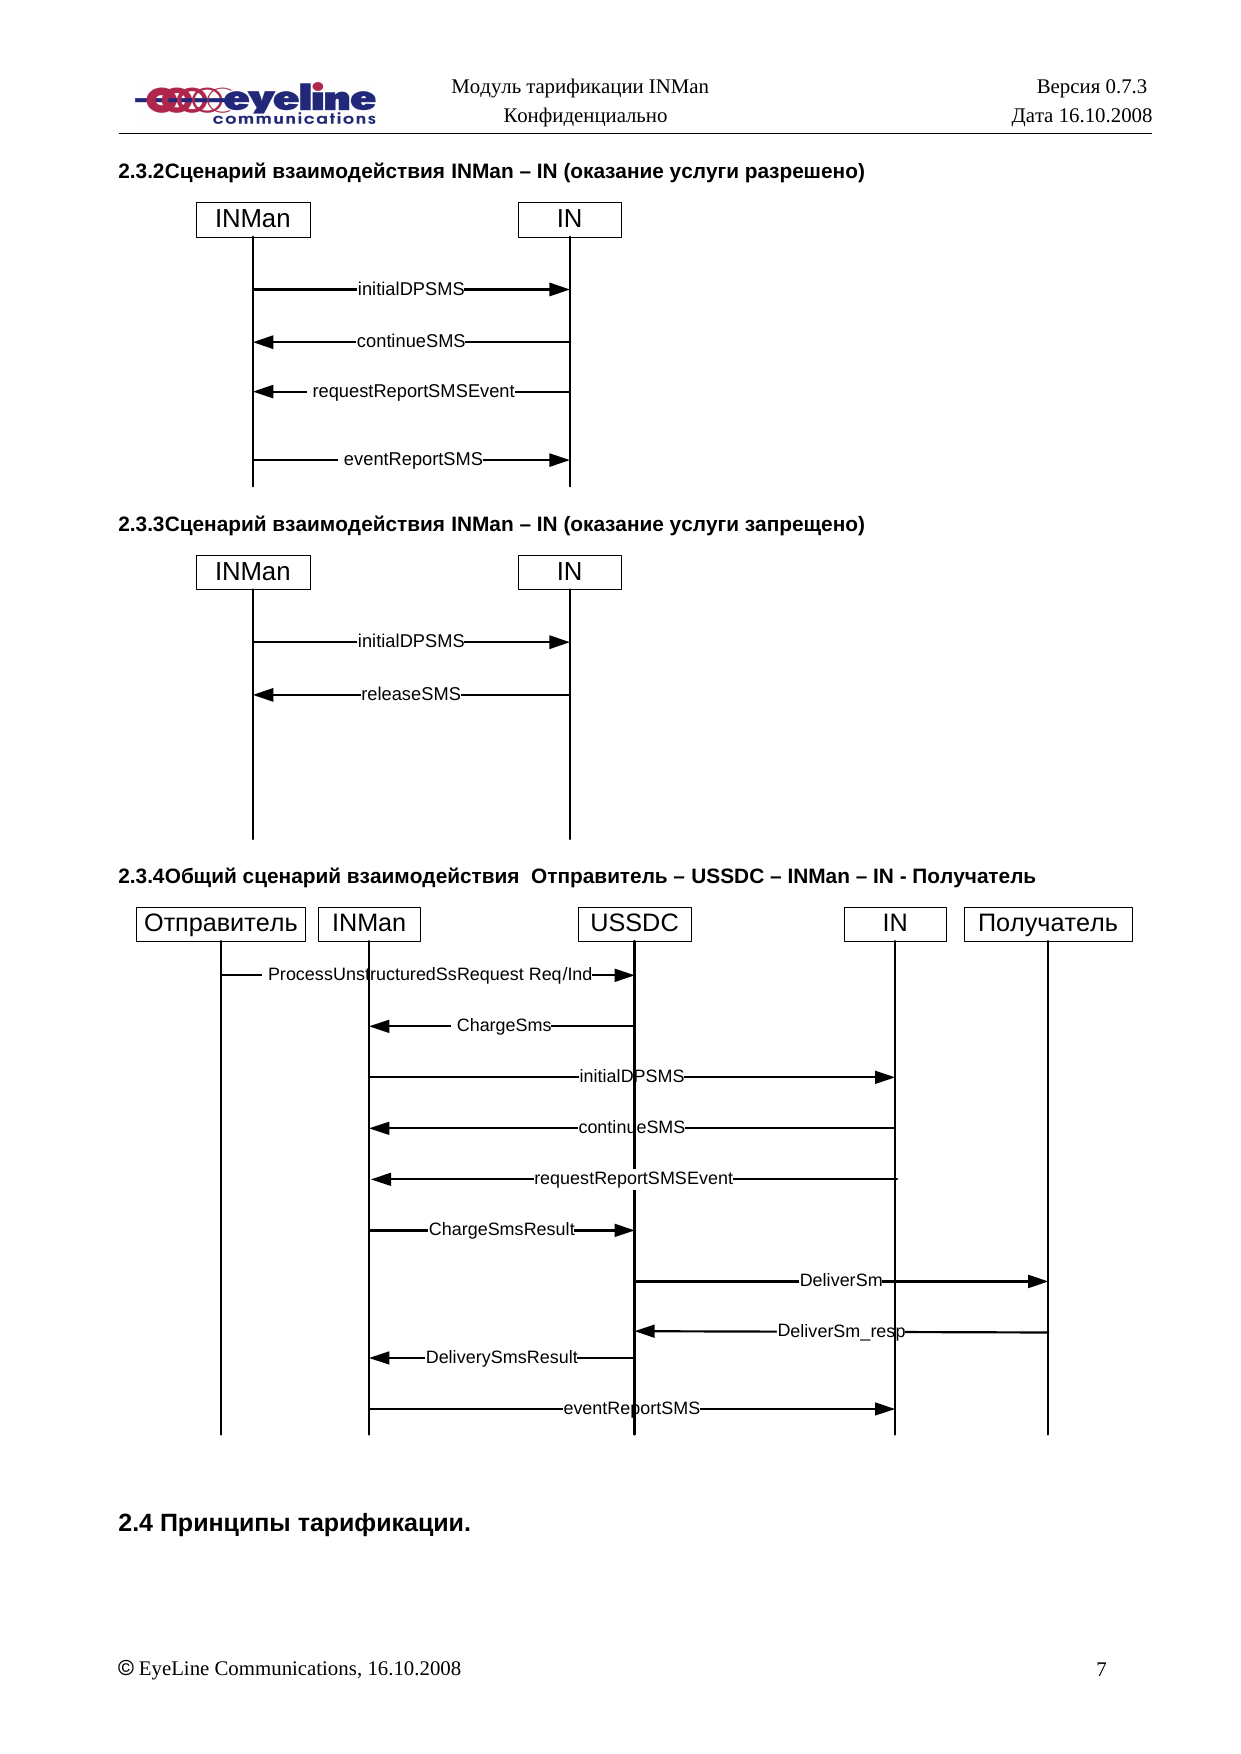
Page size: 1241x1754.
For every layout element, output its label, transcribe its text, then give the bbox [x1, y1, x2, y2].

subtitle Общий сценарий взаимодействия Отправитель – USSDC – INMan – IN - Получатель [118, 863, 1151, 888]
subtitle Сценарий взаимодействия INMan – IN (оказание услуги запрещено) [118, 510, 1151, 535]
picture [135, 82, 376, 124]
subtitle Принципы тарификации. [118, 1508, 1151, 1537]
subtitle Сценарий взаимодействия INMan – IN (оказание услуги разрешено) [118, 158, 1151, 183]
